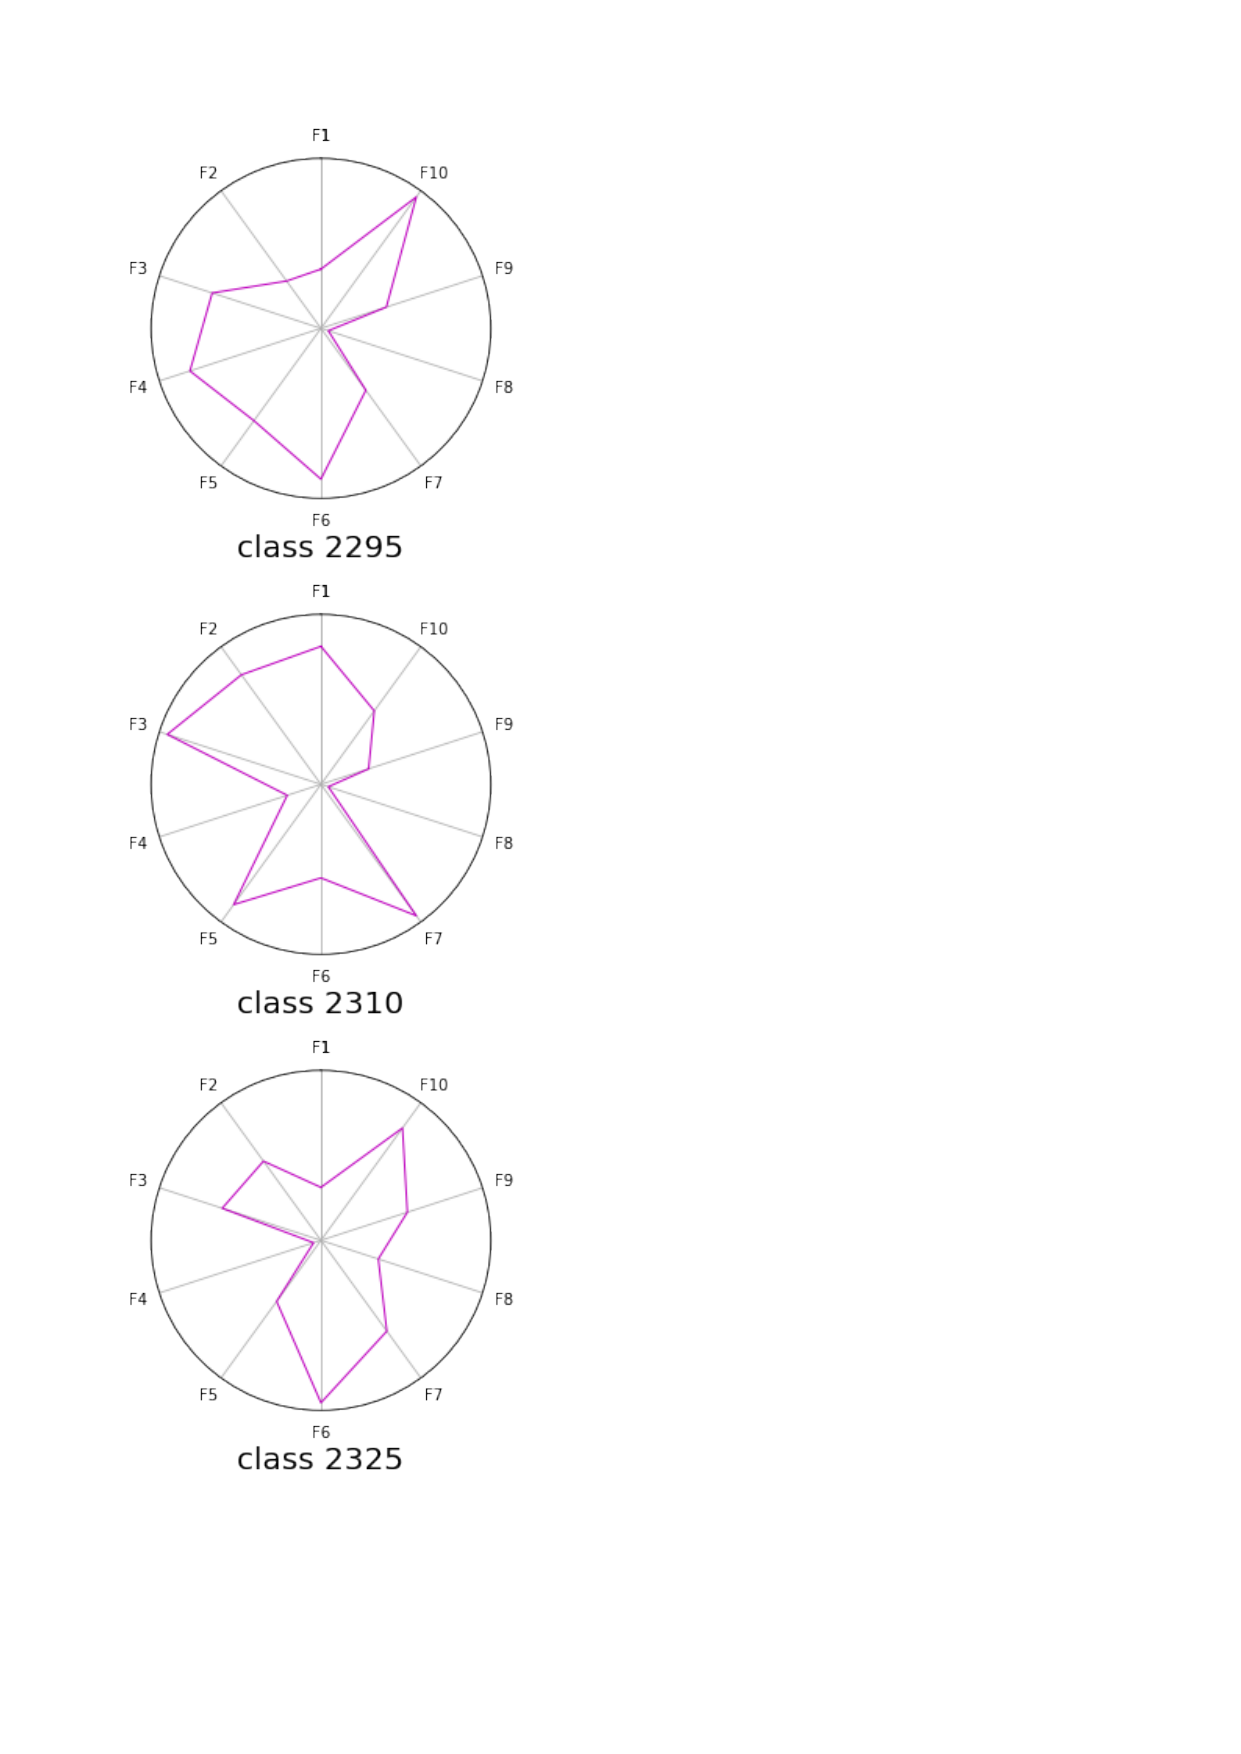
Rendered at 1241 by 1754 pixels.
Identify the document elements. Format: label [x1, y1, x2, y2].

picture [118, 118, 523, 1487]
